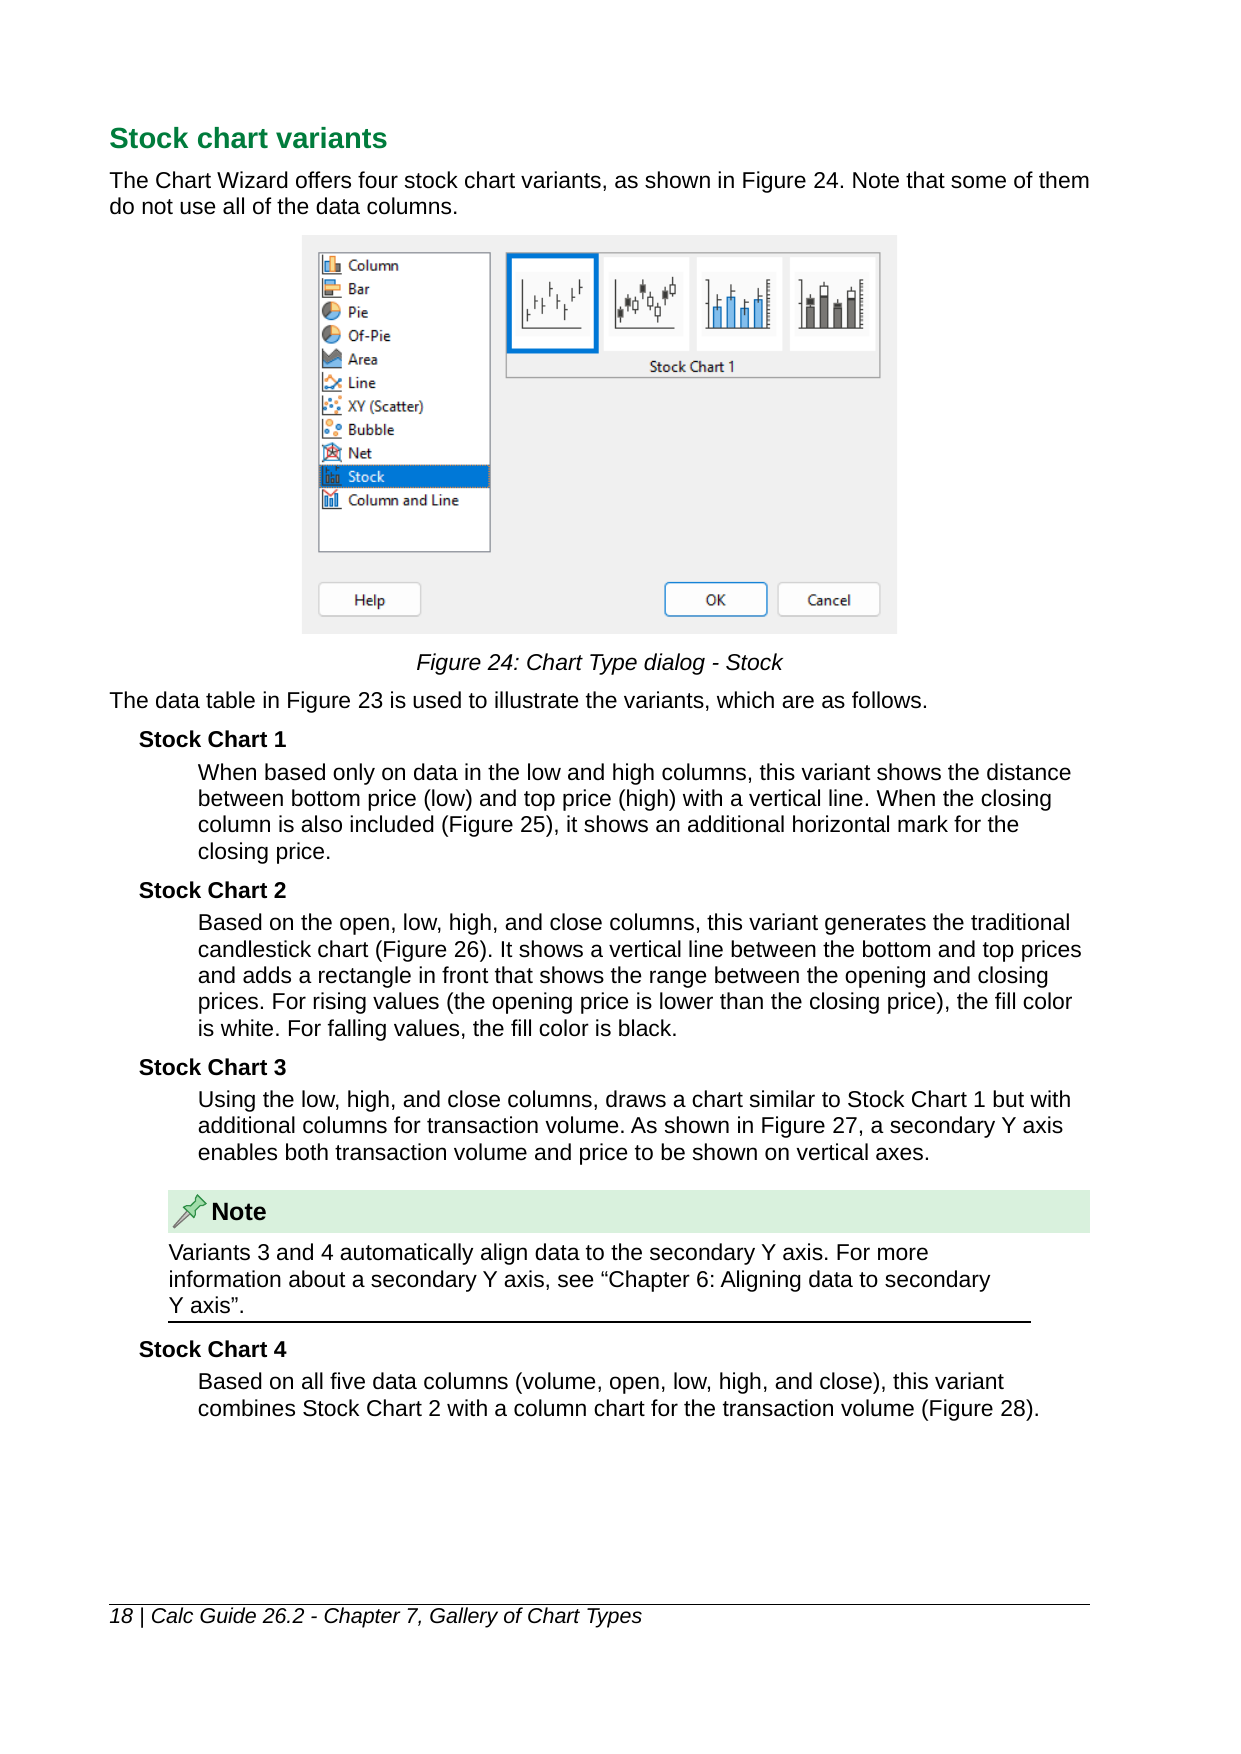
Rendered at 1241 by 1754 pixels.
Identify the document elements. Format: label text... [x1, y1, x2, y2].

subtitle Note [168, 1190, 1090, 1233]
text The Chart Wizard offers four stock chart variants, as shown in Figure 24. Note that some of them do not use all of the data columns. [109, 167, 1090, 220]
picture [301, 235, 898, 634]
text Stock Chart 3 [139, 1053, 1090, 1080]
text Based on all five data columns (volume, open, low, high, and close), this variant combines Stock Chart 2 with a column chart for the transaction volume (Figure 28). [198, 1368, 1090, 1421]
text Using the low, high, and close columns, draws a chart similar to Stock Chart 1 but with additional columns for transaction volume. As shown in Figure 27, a secondary Y axis enables both transaction volume and price to be shown on vertical axes. [198, 1086, 1090, 1165]
text Based on the open, low, high, and close columns, this variant generates the traditional candlestick chart (Figure 26). It shows a vertical line between the bottom and top prices and adds a rectangle in front that shows the range between the opening and closing prices. For rising values (the opening price is lower than the closing price), the fill color is white. For falling values, the fill color is black. [198, 909, 1090, 1041]
subtitle Stock chart variants [109, 121, 1090, 154]
list The data table in Figure 23 is used to illustrate the variants, which are as follows. [109, 687, 1090, 714]
text Stock Chart 4 [139, 1336, 1090, 1362]
text When based only on data in the low and high columns, this variant shows the distance between bottom price (low) and top price (high) with a vertical line. When the closing column is also included (Figure 25), it shows an additional horizontal mark for the closing price. [198, 759, 1090, 864]
text Variants 3 and 4 automatically align data to the secondary Y axis. For more information about a secondary Y axis, see “Chapter 6: Aligning data to secondary Y axis”. [168, 1239, 1031, 1321]
text Figure 24: Chart Type dialog - Stock [299, 648, 900, 675]
text Stock Chart 1 [139, 726, 1090, 752]
text Stock Chart 2 [139, 877, 1090, 903]
